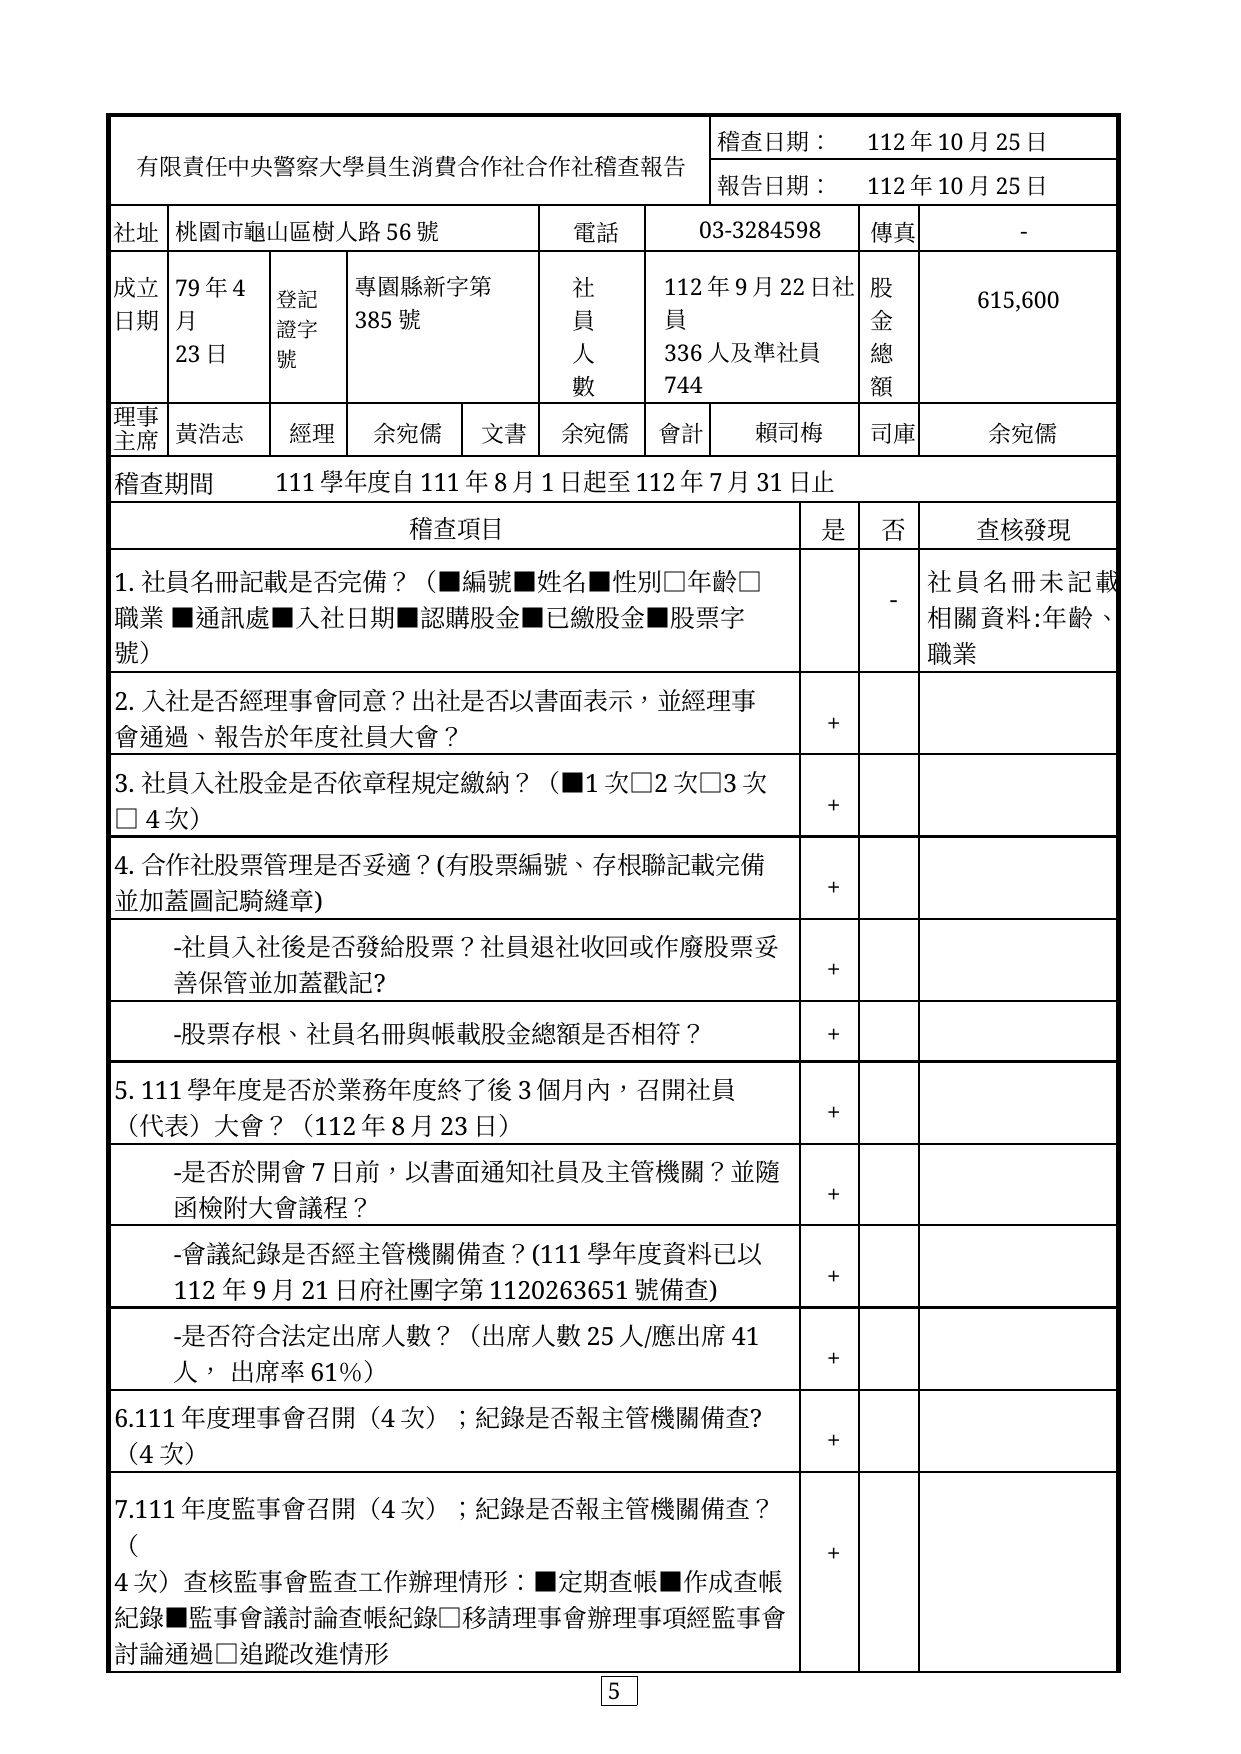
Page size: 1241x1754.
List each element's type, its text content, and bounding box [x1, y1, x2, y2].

table_cell [920, 1391, 1116, 1471]
table_cell [860, 1226, 918, 1306]
table_header 稽查日期： 112年10月25日 [711, 117, 1116, 157]
table_cell + [801, 920, 858, 999]
table_cell [860, 1391, 918, 1471]
table_cell [860, 1145, 918, 1224]
table_cell + [801, 1473, 858, 1671]
table_cell + [801, 1063, 858, 1142]
table_cell [860, 1473, 918, 1671]
table_cell 5. 111學年度是否於業務年度終了後3個月內，召開社員（代表）大會？（112年8月23日） [111, 1063, 799, 1142]
table_cell 稽查期間 111學年度自111年8月1日起至112年7月31日止 [111, 457, 1116, 501]
table_cell 會計 [646, 404, 709, 455]
table_cell 專園縣新字第385 號 [348, 252, 538, 402]
table_cell + [801, 673, 858, 753]
table_cell 4. 合作社股票管理是否妥適？(有股票編號、存根聯記載完備並加蓋圖記騎縫章) [111, 838, 799, 917]
table_cell 成立日期 [111, 252, 167, 402]
table_cell [920, 1063, 1116, 1142]
table_cell [860, 755, 918, 835]
table_cell 7.111年度監事會召開（4次）；紀錄是否報主管機關備查？（ 4次）查核監事會監查工作辦理情形：■定期查帳■作成查帳紀錄■監事會議討論查帳紀錄□移請理事會辦理事項經監事會討論通過□追蹤改進情形 [111, 1473, 799, 1671]
table_cell [920, 1473, 1116, 1671]
table_cell 社員名冊未記載相關資料:年齡、職業 [920, 550, 1116, 671]
table_cell 司庫 [860, 404, 918, 455]
table_cell - [860, 550, 918, 671]
table_cell -會議紀錄是否經主管機關備查？(111學年度資料已以112 年9月21日府社團字第1120263651號備查) [111, 1226, 799, 1306]
table_cell [860, 1063, 918, 1142]
table_cell 傳真 [860, 206, 918, 250]
table_cell 登記證字號 [271, 252, 346, 402]
table_cell + [801, 1145, 858, 1224]
table_cell 余宛儒 [348, 404, 461, 455]
table_cell 經理 [271, 404, 346, 455]
table_cell 社址 [111, 206, 167, 250]
table_cell [920, 920, 1116, 999]
table_cell 電話 [540, 206, 644, 250]
table_cell -是否於開會7日前，以書面通知社員及主管機關？並隨函檢附大會議程？ [111, 1145, 799, 1224]
table_cell -是否符合法定出席人數？（出席人數25人/應出席41人， 出席率61％） [111, 1309, 799, 1388]
table_cell + [801, 1309, 858, 1388]
table_cell [860, 838, 918, 917]
table_cell 79年4月 23日 [169, 252, 269, 402]
table_cell + [801, 838, 858, 917]
table_cell [860, 1002, 918, 1060]
table_cell [920, 1145, 1116, 1224]
table_cell - [920, 206, 1116, 250]
table_cell [920, 1309, 1116, 1388]
table_cell 112年9月22日社員 336人及準社員744 [646, 252, 858, 402]
table_cell [920, 1226, 1116, 1306]
table_cell [920, 673, 1116, 753]
table_cell [920, 838, 1116, 917]
table_cell [860, 920, 918, 999]
table_cell 桃園市龜山區樹人路56號 [169, 206, 538, 250]
table_cell + [801, 1226, 858, 1306]
table_cell + [801, 755, 858, 835]
table_cell 是 [801, 503, 858, 547]
table_cell 03-3284598 [646, 206, 858, 250]
table_cell [920, 755, 1116, 835]
table_cell 6.111年度理事會召開（4次）；紀錄是否報主管機關備查?（4 次） [111, 1391, 799, 1471]
table_cell 615,600 [920, 252, 1116, 402]
table_cell 賴司梅 [711, 404, 858, 455]
table_cell + [801, 1002, 858, 1060]
table_cell 報告日期： 112年10月25日 [711, 160, 1116, 204]
table_cell 文書 [463, 404, 538, 455]
table_cell 黃浩志 [169, 404, 269, 455]
table_cell 理事 主席 [111, 404, 167, 455]
table_cell -社員入社後是否發給股票？社員退社收回或作廢股票妥善保管並加蓋戳記? [111, 920, 799, 999]
table_cell + [801, 1391, 858, 1471]
table_cell 查核發現 [920, 503, 1116, 547]
table_cell [860, 673, 918, 753]
table_cell 余宛儒 [920, 404, 1116, 455]
table_cell -股票存根、社員名冊與帳載股金總額是否相符？ [111, 1002, 799, 1060]
table_cell 社員人數 [540, 252, 644, 402]
table_cell 1. 社員名冊記載是否完備？（■編號■姓名■性別□年齡□ 職業 ■通訊處■入社日期■認購股金■已繳股金■股票字號） [111, 550, 799, 671]
table_cell 股金總額 [860, 252, 918, 402]
table_cell [801, 550, 858, 671]
table_cell [860, 1309, 918, 1388]
table_cell 余宛儒 [540, 404, 644, 455]
table_cell 稽查項目 [111, 503, 799, 547]
table_header 有限責任中央警察大學員生消費合作社合作社稽查報告 [111, 117, 709, 204]
table_cell 3. 社員入社股金是否依章程規定繳納？（■1次□2次□3次□ 4次） [111, 755, 799, 835]
table_cell [920, 1002, 1116, 1060]
table_cell 2. 入社是否經理事會同意？出社是否以書面表示，並經理事會通過、報告於年度社員大會？ [111, 673, 799, 753]
table_cell 否 [860, 503, 918, 547]
